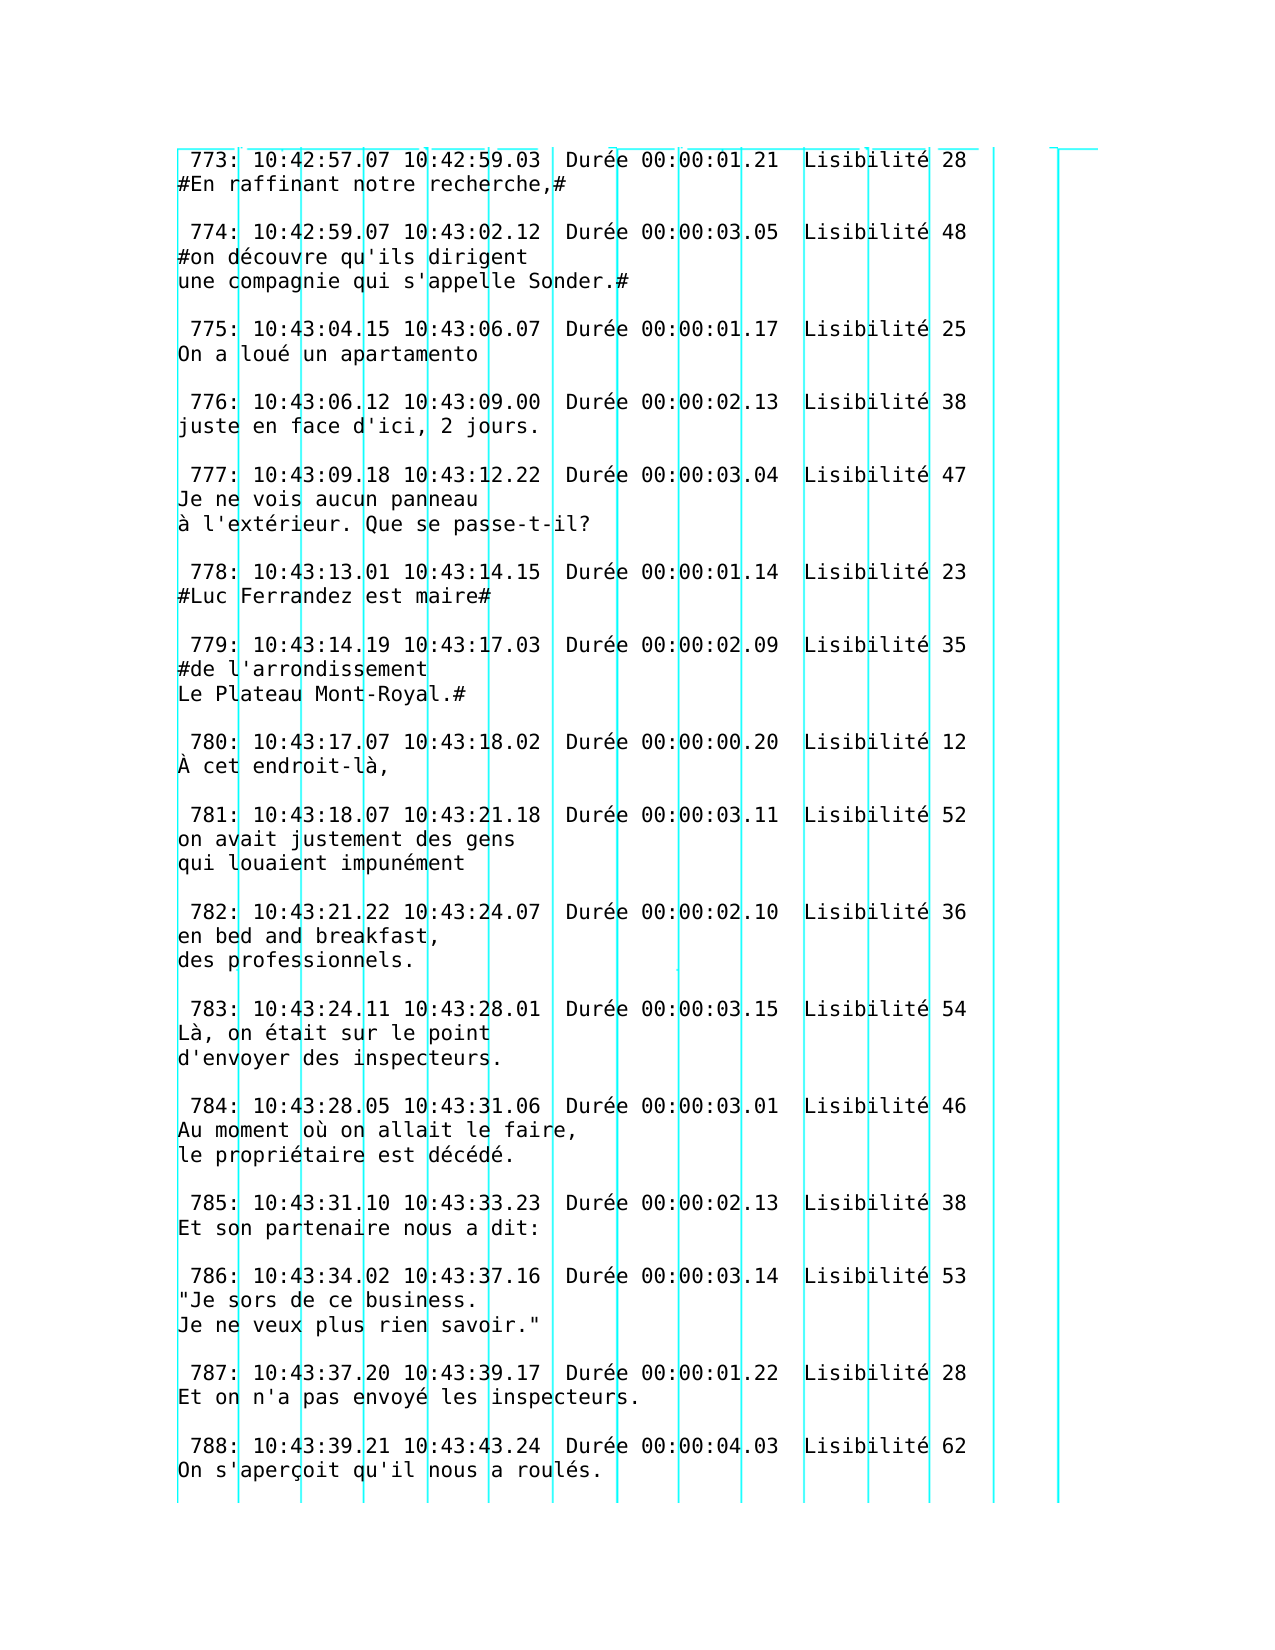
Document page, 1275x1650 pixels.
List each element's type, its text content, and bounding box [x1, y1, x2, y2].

text Le Plateau Mont-Royal.# [177, 682, 1098, 706]
text #on découvre qu'ils dirigent [177, 245, 1098, 269]
text 780: 10:43:17.07 10:43:18.02 Durée 00:00:00.20 Lisibilité 12 [177, 730, 1098, 754]
text À cet endroit-là, [177, 754, 1098, 779]
text 776: 10:43:06.12 10:43:09.00 Durée 00:00:02.13 Lisibilité 38 [177, 390, 1098, 414]
text 782: 10:43:21.22 10:43:24.07 Durée 00:00:02.10 Lisibilité 36 [177, 900, 1098, 924]
text #Luc Ferrandez est maire# [177, 584, 1098, 609]
text 778: 10:43:13.01 10:43:14.15 Durée 00:00:01.14 Lisibilité 23 [177, 560, 1098, 584]
text des professionnels. [177, 948, 1098, 973]
text 775: 10:43:04.15 10:43:06.07 Durée 00:00:01.17 Lisibilité 25 [177, 317, 1098, 342]
text Et son partenaire nous a dit: [177, 1216, 1098, 1240]
text 788: 10:43:39.21 10:43:43.24 Durée 00:00:04.03 Lisibilité 62 [177, 1434, 1098, 1458]
text "Je sors de ce business. [177, 1288, 1098, 1313]
picture [177, 147, 1098, 1503]
text 781: 10:43:18.07 10:43:21.18 Durée 00:00:03.11 Lisibilité 52 [177, 803, 1098, 827]
text une compagnie qui s'appelle Sonder.# [177, 269, 1098, 293]
text 773: 10:42:57.07 10:42:59.03 Durée 00:00:01.21 Lisibilité 28 [177, 148, 1098, 172]
text 787: 10:43:37.20 10:43:39.17 Durée 00:00:01.22 Lisibilité 28 [177, 1361, 1098, 1385]
text Je ne vois aucun panneau [177, 487, 1098, 512]
text #En raffinant notre recherche,# [177, 172, 1098, 196]
text Au moment où on allait le faire, [177, 1118, 1098, 1143]
text #de l'arrondissement [177, 657, 1098, 682]
text à l'extérieur. Que se passe-t-il? [177, 512, 1098, 536]
text en bed and breakfast, [177, 924, 1098, 948]
text 774: 10:42:59.07 10:43:02.12 Durée 00:00:03.05 Lisibilité 48 [177, 220, 1098, 245]
text Et on n'a pas envoyé les inspecteurs. [177, 1385, 1098, 1410]
text 777: 10:43:09.18 10:43:12.22 Durée 00:00:03.04 Lisibilité 47 [177, 463, 1098, 487]
text 786: 10:43:34.02 10:43:37.16 Durée 00:00:03.14 Lisibilité 53 [177, 1264, 1098, 1288]
text le propriétaire est décédé. [177, 1143, 1098, 1167]
text Là, on était sur le point [177, 1021, 1098, 1046]
text juste en face d'ici, 2 jours. [177, 414, 1098, 439]
text On a loué un apartamento [177, 342, 1098, 366]
text qui louaient impunément [177, 851, 1098, 876]
text 785: 10:43:31.10 10:43:33.23 Durée 00:00:02.13 Lisibilité 38 [177, 1191, 1098, 1216]
text 783: 10:43:24.11 10:43:28.01 Durée 00:00:03.15 Lisibilité 54 [177, 997, 1098, 1021]
text on avait justement des gens [177, 827, 1098, 851]
text d'envoyer des inspecteurs. [177, 1046, 1098, 1070]
text On s'aperçoit qu'il nous a roulés. [177, 1458, 1098, 1482]
text 779: 10:43:14.19 10:43:17.03 Durée 00:00:02.09 Lisibilité 35 [177, 633, 1098, 657]
text 784: 10:43:28.05 10:43:31.06 Durée 00:00:03.01 Lisibilité 46 [177, 1094, 1098, 1118]
text Je ne veux plus rien savoir." [177, 1313, 1098, 1337]
